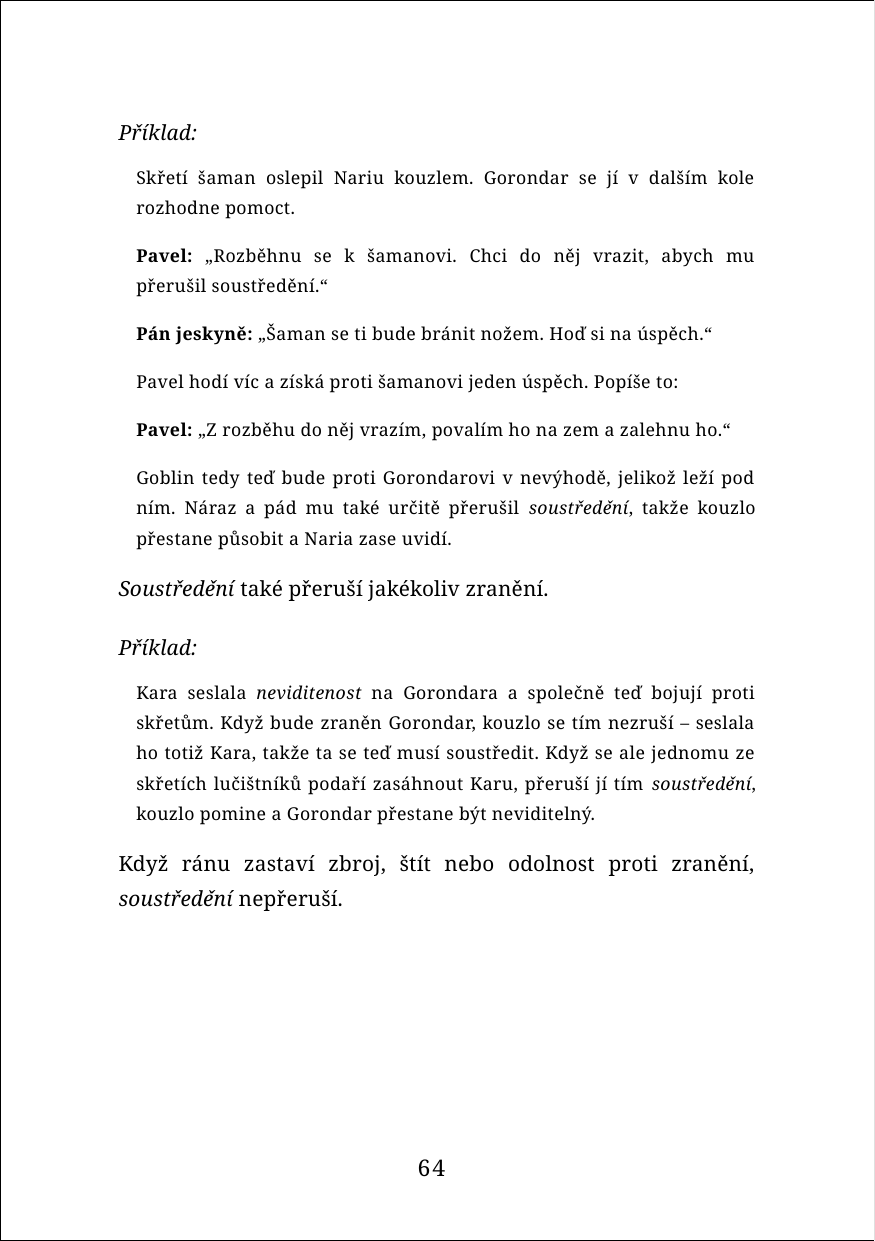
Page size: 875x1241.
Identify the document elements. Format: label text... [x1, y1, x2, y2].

text Příklad: [118, 633, 756, 661]
text Kara seslala neviditenost na Gorondara a společně teď bojují proti skřetům. Když bude zraněn Gorondar, kouzlo se tím nezruší – seslala ho totiž Kara, takže ta se teď musí soustředit. Když se ale jednomu ze skřetích lučištníků podaří zasáhnout Karu, přeruší jí tím soustředění, kouzlo pomine a Gorondar přestane být neviditelný. [136, 680, 756, 825]
text Příklad: [118, 118, 756, 147]
text Soustředění také přeruší jakékoliv zranění. [118, 574, 756, 602]
text Pavel: „Z rozběhu do něj vrazím, povalím ho na zem a zalehnu ho.“ [136, 418, 756, 442]
text Goblin tedy teď bude proti Gorondarovi v nevýhodě, jelikož leží pod ním. Náraz a pád mu také určitě přerušil soustředění, takže kouzlo přestane působit a Naria zase uvidí. [136, 466, 756, 550]
text Pán jeskyně: „Šaman se ti bude bránit nožem. Hoď si na úspěch.“ [136, 322, 756, 346]
text Skřetí šaman oslepil Nariu kouzlem. Gorondar se jí v dalším kole rozhodne pomoct. [136, 166, 756, 220]
text Když ránu zastaví zbroj, štít nebo odolnost proti zranění, soustředění nepřeruší. [118, 849, 756, 913]
text Pavel: „Rozběhnu se k šamanovi. Chci do něj vrazit, abych mu přerušil soustředění.“ [136, 244, 756, 298]
text Pavel hodí víc a získá proti šamanovi jeden úspěch. Popíše to: [136, 370, 756, 394]
